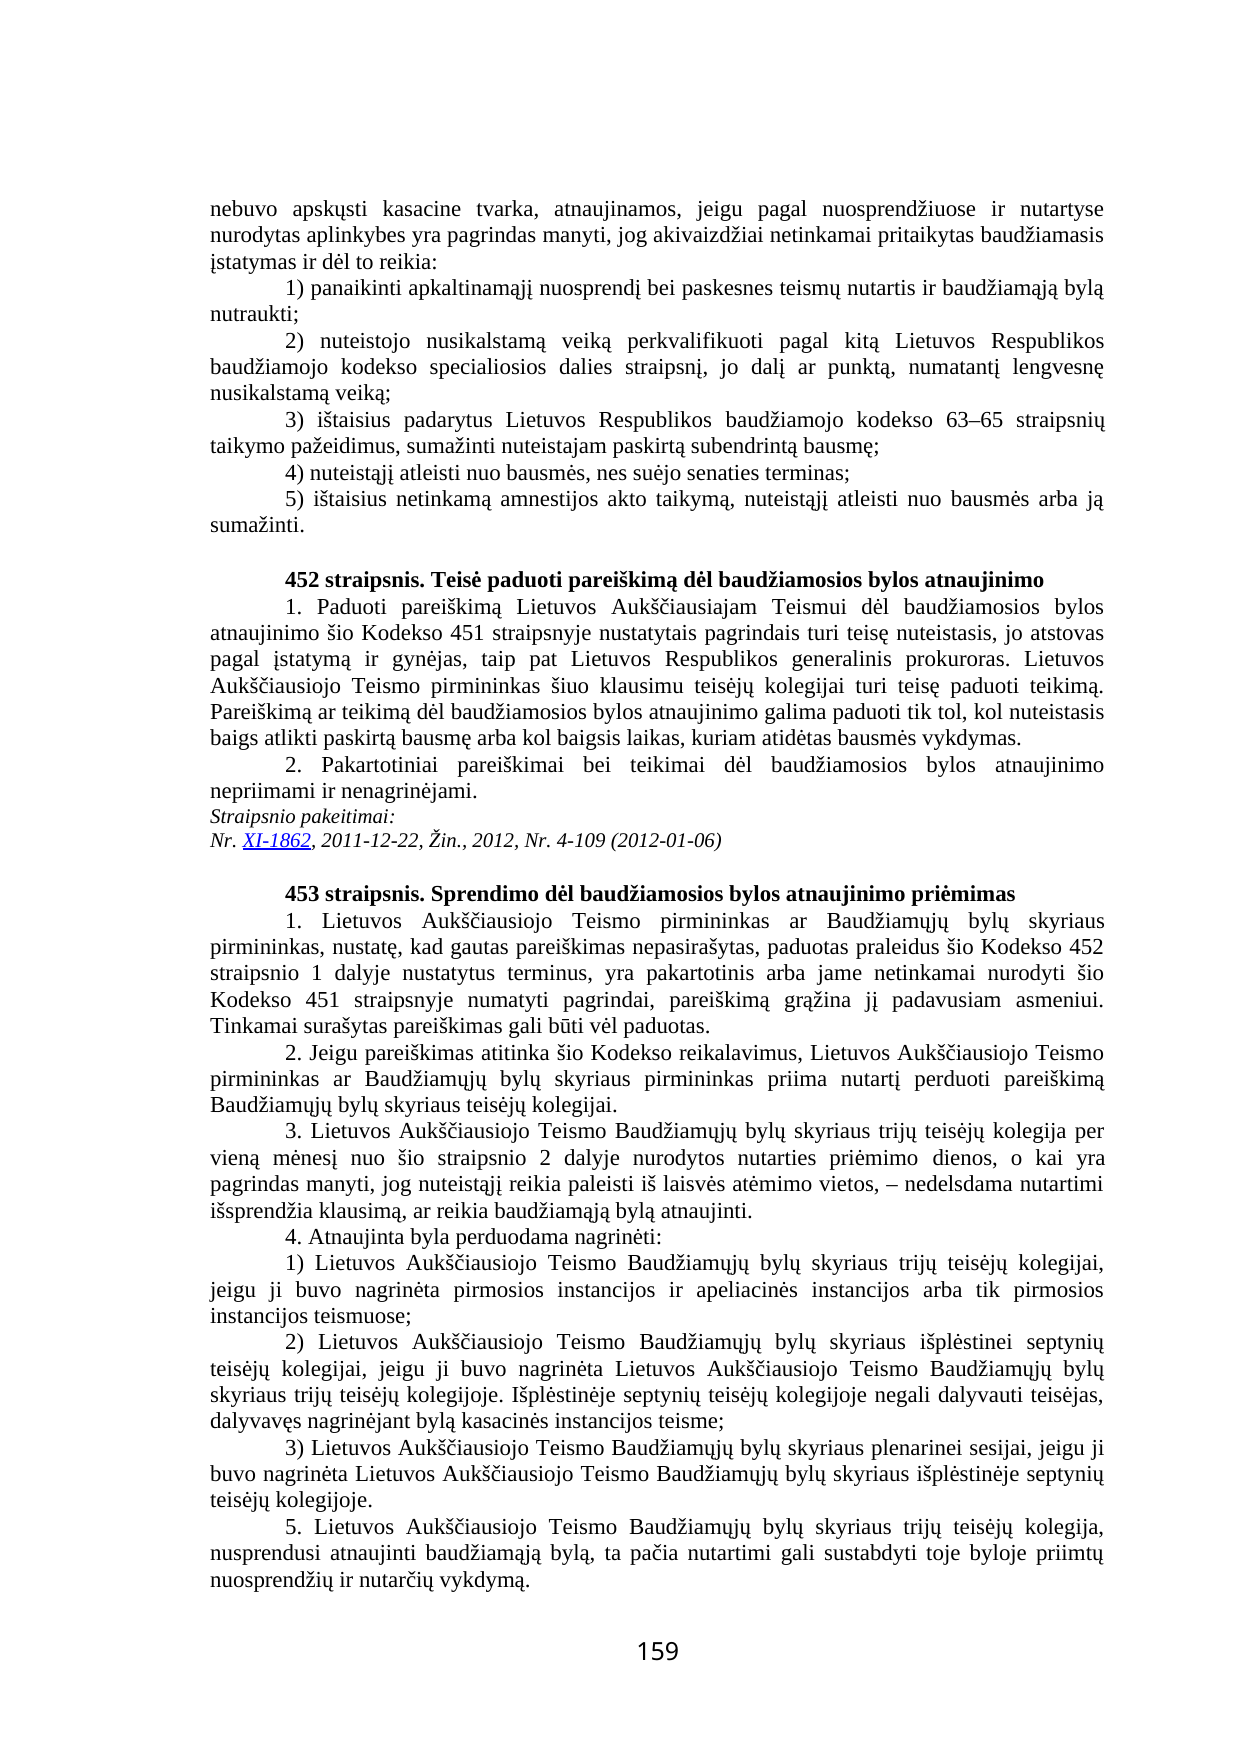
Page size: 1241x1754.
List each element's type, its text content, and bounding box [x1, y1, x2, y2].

text 3) Lietuvos Aukščiausiojo Teismo Baudžiamųjų bylų skyriaus plenarinei sesijai, jeigu ji buvo nagrinėta Lietuvos Aukščiausiojo Teismo Baudžiamųjų bylų skyriaus išplėstinėje septynių teisėjų kolegijoje. [210, 1434, 1106, 1513]
text 5) ištaisius netinkamą amnestijos akto taikymą, nuteistąjį atleisti nuo bausmės arba ją sumažinti. [210, 485, 1106, 538]
text 452 straipsnis. Teisė paduoti pareiškimą dėl baudžiamosios bylos atnaujinimo [285, 566, 1106, 593]
text 3. Lietuvos Aukščiausiojo Teismo Baudžiamųjų bylų skyriaus trijų teisėjų kolegija per vieną mėnesį nuo šio straipsnio 2 dalyje nurodytos nutarties priėmimo dienos, o kai yra pagrindas manyti, jog nuteistąjį reikia paleisti iš laisvės atėmimo vietos, – nedelsdama nutartimi išsprendžia klausimą, ar reikia baudžiamąją bylą atnaujinti. [210, 1118, 1106, 1223]
text 453 straipsnis. Sprendimo dėl baudžiamosios bylos atnaujinimo priėmimas [285, 880, 1106, 907]
text 3) ištaisius padarytus Lietuvos Respublikos baudžiamojo kodekso 63–65 straipsnių taikymo pažeidimus, sumažinti nuteistajam paskirtą subendrintą bausmę; [210, 406, 1106, 458]
text 1) panaikinti apkaltinamąjį nuosprendį bei paskesnes teismų nutartis ir baudžiamąją bylą nutraukti; [210, 274, 1106, 327]
text Nr. XI-1862, 2011-12-22, Žin., 2012, Nr. 4-109 (2012-01-06) [210, 828, 1106, 852]
text nebuvo apskųsti kasacine tvarka, atnaujinamos, jeigu pagal nuosprendžiuose ir nutartyse nurodytas aplinkybes yra pagrindas manyti, jog akivaizdžiai netinkamai pritaikytas baudžiamasis įstatymas ir dėl to reikia: [210, 195, 1106, 274]
text 1) Lietuvos Aukščiausiojo Teismo Baudžiamųjų bylų skyriaus trijų teisėjų kolegijai, jeigu ji buvo nagrinėta pirmosios instancijos ir apeliacinės instancijos arba tik pirmosios instancijos teismuose; [210, 1249, 1106, 1328]
text 2) Lietuvos Aukščiausiojo Teismo Baudžiamųjų bylų skyriaus išplėstinei septynių teisėjų kolegijai, jeigu ji buvo nagrinėta Lietuvos Aukščiausiojo Teismo Baudžiamųjų bylų skyriaus trijų teisėjų kolegijoje. Išplėstinėje septynių teisėjų kolegijoje negali dalyvauti teisėjas, dalyvavęs nagrinėjant bylą kasacinės instancijos teisme; [210, 1328, 1106, 1434]
text 1. Lietuvos Aukščiausiojo Teismo pirmininkas ar Baudžiamųjų bylų skyriaus pirmininkas, nustatę, kad gautas pareiškimas nepasirašytas, paduotas praleidus šio Kodekso 452 straipsnio 1 dalyje nustatytus terminus, yra pakartotinis arba jame netinkamai nurodyti šio Kodekso 451 straipsnyje numatyti pagrindai, pareiškimą grąžina jį padavusiam asmeniui. Tinkamai surašytas pareiškimas gali būti vėl paduotas. [210, 907, 1106, 1038]
text 1. Paduoti pareiškimą Lietuvos Aukščiausiajam Teismui dėl baudžiamosios bylos atnaujinimo šio Kodekso 451 straipsnyje nustatytais pagrindais turi teisę nuteistasis, jo atstovas pagal įstatymą ir gynėjas, taip pat Lietuvos Respublikos generalinis prokuroras. Lietuvos Aukščiausiojo Teismo pirmininkas šiuo klausimu teisėjų kolegijai turi teisę paduoti teikimą. Pareiškimą ar teikimą dėl baudžiamosios bylos atnaujinimo galima paduoti tik tol, kol nuteistasis baigs atlikti paskirtą bausmę arba kol baigsis laikas, kuriam atidėtas bausmės vykdymas. [210, 593, 1106, 751]
text Straipsnio pakeitimai: [210, 803, 1106, 828]
text 2. Pakartotiniai pareiškimai bei teikimai dėl baudžiamosios bylos atnaujinimo nepriimami ir nenagrinėjami. [210, 751, 1106, 803]
text 2. Jeigu pareiškimas atitinka šio Kodekso reikalavimus, Lietuvos Aukščiausiojo Teismo pirmininkas ar Baudžiamųjų bylų skyriaus pirmininkas priima nutartį perduoti pareiškimą Baudžiamųjų bylų skyriaus teisėjų kolegijai. [210, 1038, 1106, 1118]
text 4. Atnaujinta byla perduodama nagrinėti: [210, 1223, 1106, 1249]
text 2) nuteistojo nusikalstamą veiką perkvalifikuoti pagal kitą Lietuvos Respublikos baudžiamojo kodekso specialiosios dalies straipsnį, jo dalį ar punktą, numatantį lengvesnę nusikalstamą veiką; [210, 327, 1106, 406]
text 4) nuteistąjį atleisti nuo bausmės, nes suėjo senaties terminas; [210, 458, 1106, 485]
text 5. Lietuvos Aukščiausiojo Teismo Baudžiamųjų bylų skyriaus trijų teisėjų kolegija, nusprendusi atnaujinti baudžiamąją bylą, ta pačia nutartimi gali sustabdyti toje byloje priimtų nuosprendžių ir nutarčių vykdymą. [210, 1513, 1106, 1592]
